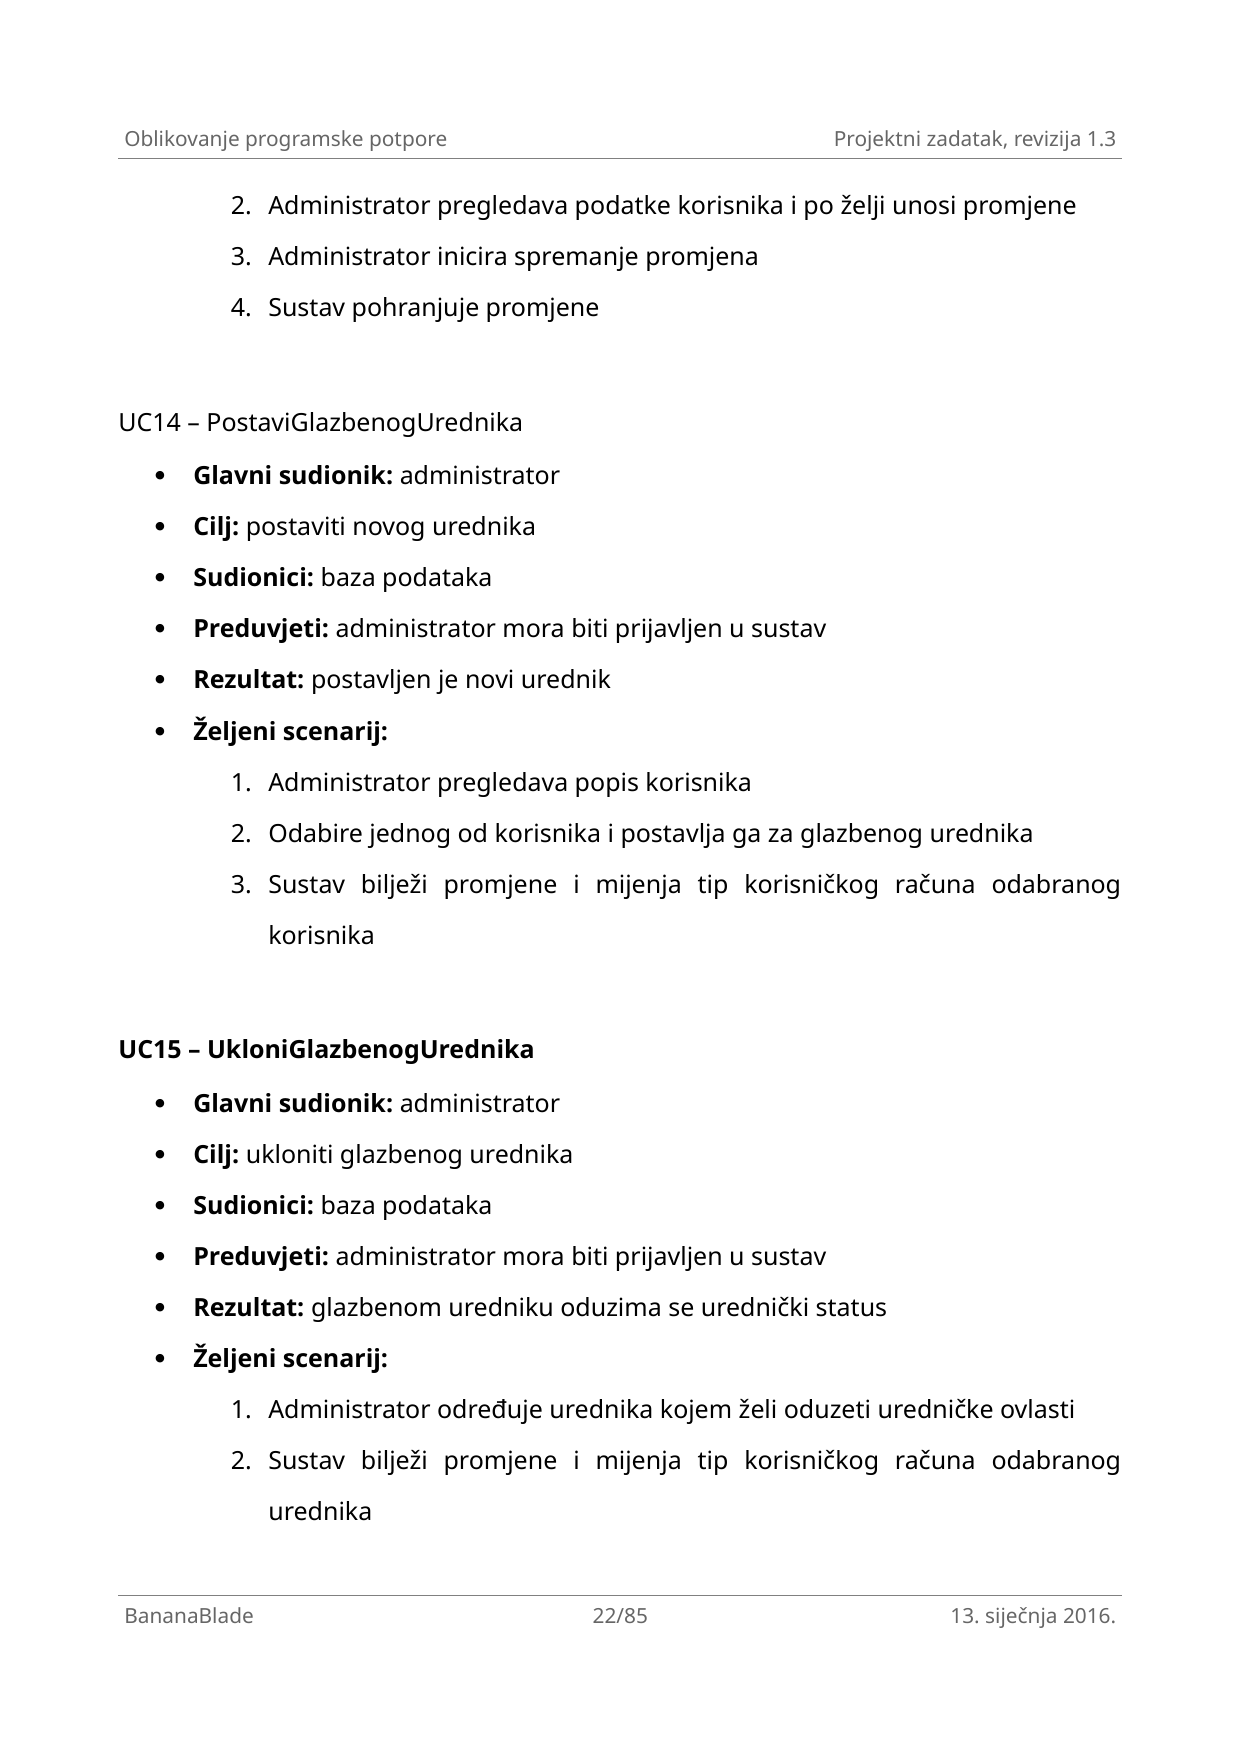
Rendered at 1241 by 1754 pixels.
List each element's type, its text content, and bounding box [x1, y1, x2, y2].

list Rezultat: glazbenom uredniku oduzima se urednički status [156, 1289, 1122, 1323]
list Željeni scenarij: [156, 1341, 1122, 1374]
list Glavni sudionik: administrator [156, 1085, 1122, 1119]
list Sustav bilježi promjene i mijenja tip korisničkog računa odabranog urednika [231, 1443, 1122, 1528]
list Administrator određuje urednika kojem želi oduzeti uredničke ovlasti [231, 1392, 1122, 1426]
list Cilj: postaviti novog urednika [156, 509, 1122, 543]
list Sustav bilježi promjene i mijenja tip korisničkog računa odabranog korisnika [231, 866, 1122, 951]
list Administrator pregledava podatke korisnika i po želji unosi promjene [231, 188, 1122, 222]
list Cilj: ukloniti glazbenog urednika [156, 1136, 1122, 1170]
list Glavni sudionik: administrator [156, 458, 1122, 492]
subtitle UC15 – UkloniGlazbenogUrednika [118, 1032, 1122, 1066]
list Preduvjeti: administrator mora biti prijavljen u sustav [156, 1238, 1122, 1272]
list Sudionici: baza podataka [156, 560, 1122, 594]
list Sustav pohranjuje promjene [231, 290, 1122, 324]
list Sudionici: baza podataka [156, 1187, 1122, 1221]
list Administrator pregledava popis korisnika [231, 764, 1122, 798]
subtitle UC14 – PostaviGlazbenogUrednika [118, 405, 1122, 439]
list Rezultat: postavljen je novi urednik [156, 662, 1122, 696]
list Odabire jednog od korisnika i postavlja ga za glazbenog urednika [231, 815, 1122, 849]
list Preduvjeti: administrator mora biti prijavljen u sustav [156, 611, 1122, 645]
list Administrator inicira spremanje promjena [231, 239, 1122, 273]
list Željeni scenarij: [156, 713, 1122, 747]
